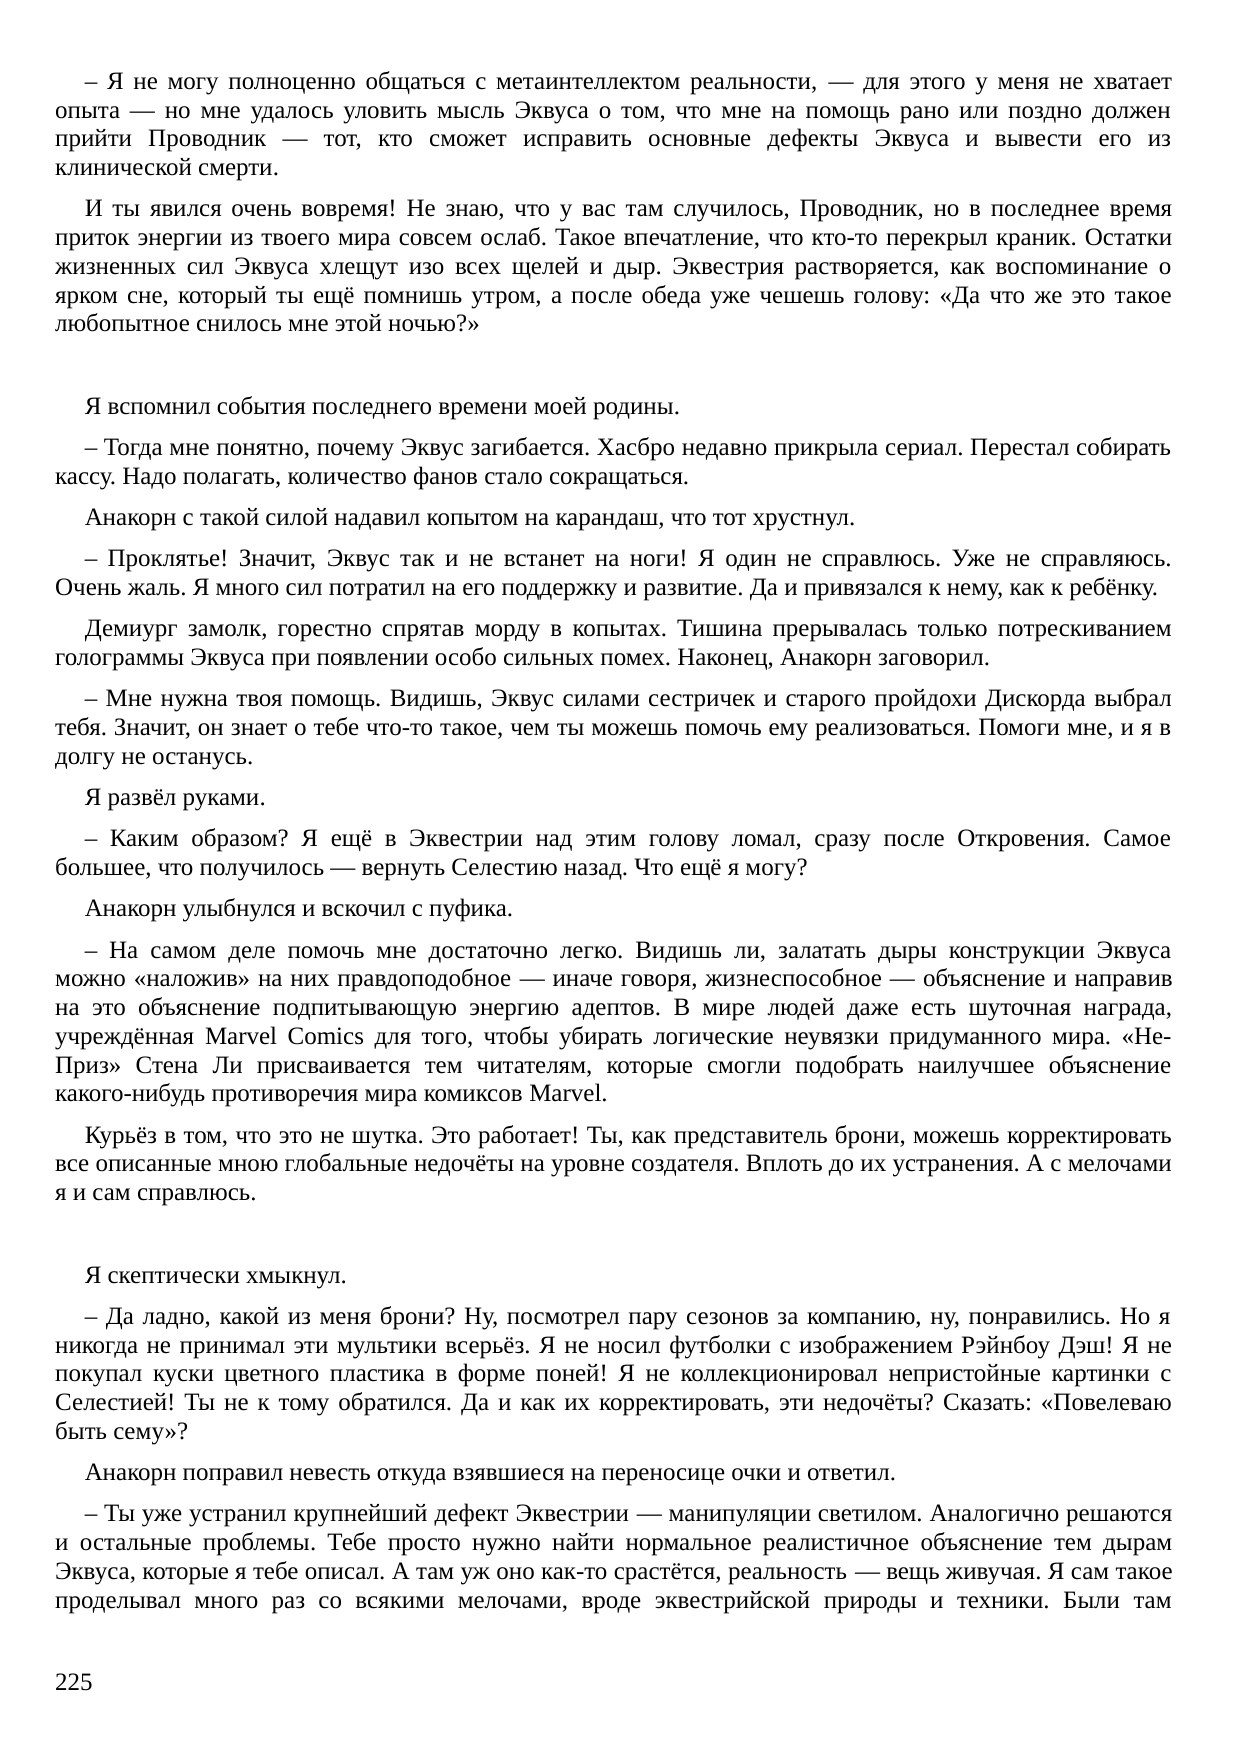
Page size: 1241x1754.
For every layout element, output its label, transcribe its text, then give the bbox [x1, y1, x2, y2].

text Анакорн улыбнулся и вскочил с пуфика. [55, 893, 1173, 922]
text И ты явился очень вовремя! Не знаю, что у вас там случилось, Проводник, но в последнее время приток энергии из твоего мира совсем ослаб. Такое впечатление, что кто-то перекрыл краник. Остатки жизненных сил Эквуса хлещут изо всех щелей и дыр. Эквестрия растворяется, как воспоминание о ярком сне, который ты ещё помнишь утром, а после обеда уже чешешь голову: «Да что же это такое любопытное снилось мне этой ночью?» [55, 193, 1173, 337]
text Курьёз в том, что это не шутка. Это работает! Ты, как представитель брони, можешь корректировать все описанные мною глобальные недочёты на уровне создателя. Вплоть до их устранения. А с мелочами я и сам справлюсь. [55, 1120, 1173, 1206]
text Я развёл руками. [55, 782, 1173, 811]
text – Я не могу полноценно общаться с метаинтеллектом реальности, — для этого у меня не хватает опыта — но мне удалось уловить мысль Эквуса о том, что мне на помощь рано или поздно должен прийти Проводник — тот, кто сможет исправить основные дефекты Эквуса и вывести его из клинической смерти. [55, 66, 1173, 181]
text – Тогда мне понятно, почему Эквус загибается. Хасбро недавно прикрыла сериал. Перестал собирать кассу. Надо полагать, количество фанов стало сокращаться. [55, 432, 1173, 490]
text – Каким образом? Я ещё в Эквестрии над этим голову ломал, сразу после Откровения. Самое большее, что получилось — вернуть Селестию назад. Что ещё я могу? [55, 823, 1173, 881]
text – Проклятье! Значит, Эквус так и не встанет на ноги! Я один не справлюсь. Уже не справляюсь. Очень жаль. Я много сил потратил на его поддержку и развитие. Да и привязался к нему, как к ребёнку. [55, 543, 1173, 601]
text – Мне нужна твоя помощь. Видишь, Эквус силами сестричек и старого пройдохи Дискорда выбрал тебя. Значит, он знает о тебе что-то такое, чем ты можешь помочь ему реализоваться. Помоги мне, и я в долгу не останусь. [55, 683, 1173, 770]
text Анакорн поправил невесть откуда взявшиеся на переносице очки и ответил. [55, 1457, 1173, 1486]
text – На самом деле помочь мне достаточно легко. Видишь ли, залатать дыры конструкции Эквуса можно «наложив» на них правдоподобное — иначе говоря, жизнеспособное — объяснение и направив на это объяснение подпитывающую энергию адептов. В мире людей даже есть шуточная награда, учреждённая Marvel Comics для того, чтобы убирать логические неувязки придуманного мира. «Не-Приз» Стена Ли присваивается тем читателям, которые смогли подобрать наилучшее объяснение какого-нибудь противоречия мира комиксов Marvel. [55, 935, 1173, 1107]
text – Да ладно, какой из меня брони? Ну, посмотрел пару сезонов за компанию, ну, понравились. Но я никогда не принимал эти мультики всерьёз. Я не носил футболки с изображением Рэйнбоу Дэш! Я не покупал куски цветного пластика в форме поней! Я не коллекционировал непристойные картинки с Селестией! Ты не к тому обратился. Да и как их корректировать, эти недочёты? Сказать: «Повелеваю быть сему»? [55, 1301, 1173, 1445]
text Я скептически хмыкнул. [55, 1260, 1173, 1288]
text Анакорн с такой силой надавил копытом на карандаш, что тот хрустнул. [55, 502, 1173, 531]
text – Ты уже устранил крупнейший дефект Эквестрии — манипуляции светилом. Аналогично решаются и остальные проблемы. Тебе просто нужно найти нормальное реалистичное объяснение тем дырам Эквуса, которые я тебе описал. А там уж оно как-то срастётся, реальность — вещь живучая. Я сам такое проделывал много раз со всякими мелочами, вроде эквестрийской природы и техники. Были там [55, 1498, 1173, 1613]
text Я вспомнил события последнего времени моей родины. [55, 391, 1173, 420]
text Демиург замолк, горестно спрятав морду в копытах. Тишина прерывалась только потрескиванием голограммы Эквуса при появлении особо сильных помех. Наконец, Анакорн заговорил. [55, 613, 1173, 671]
